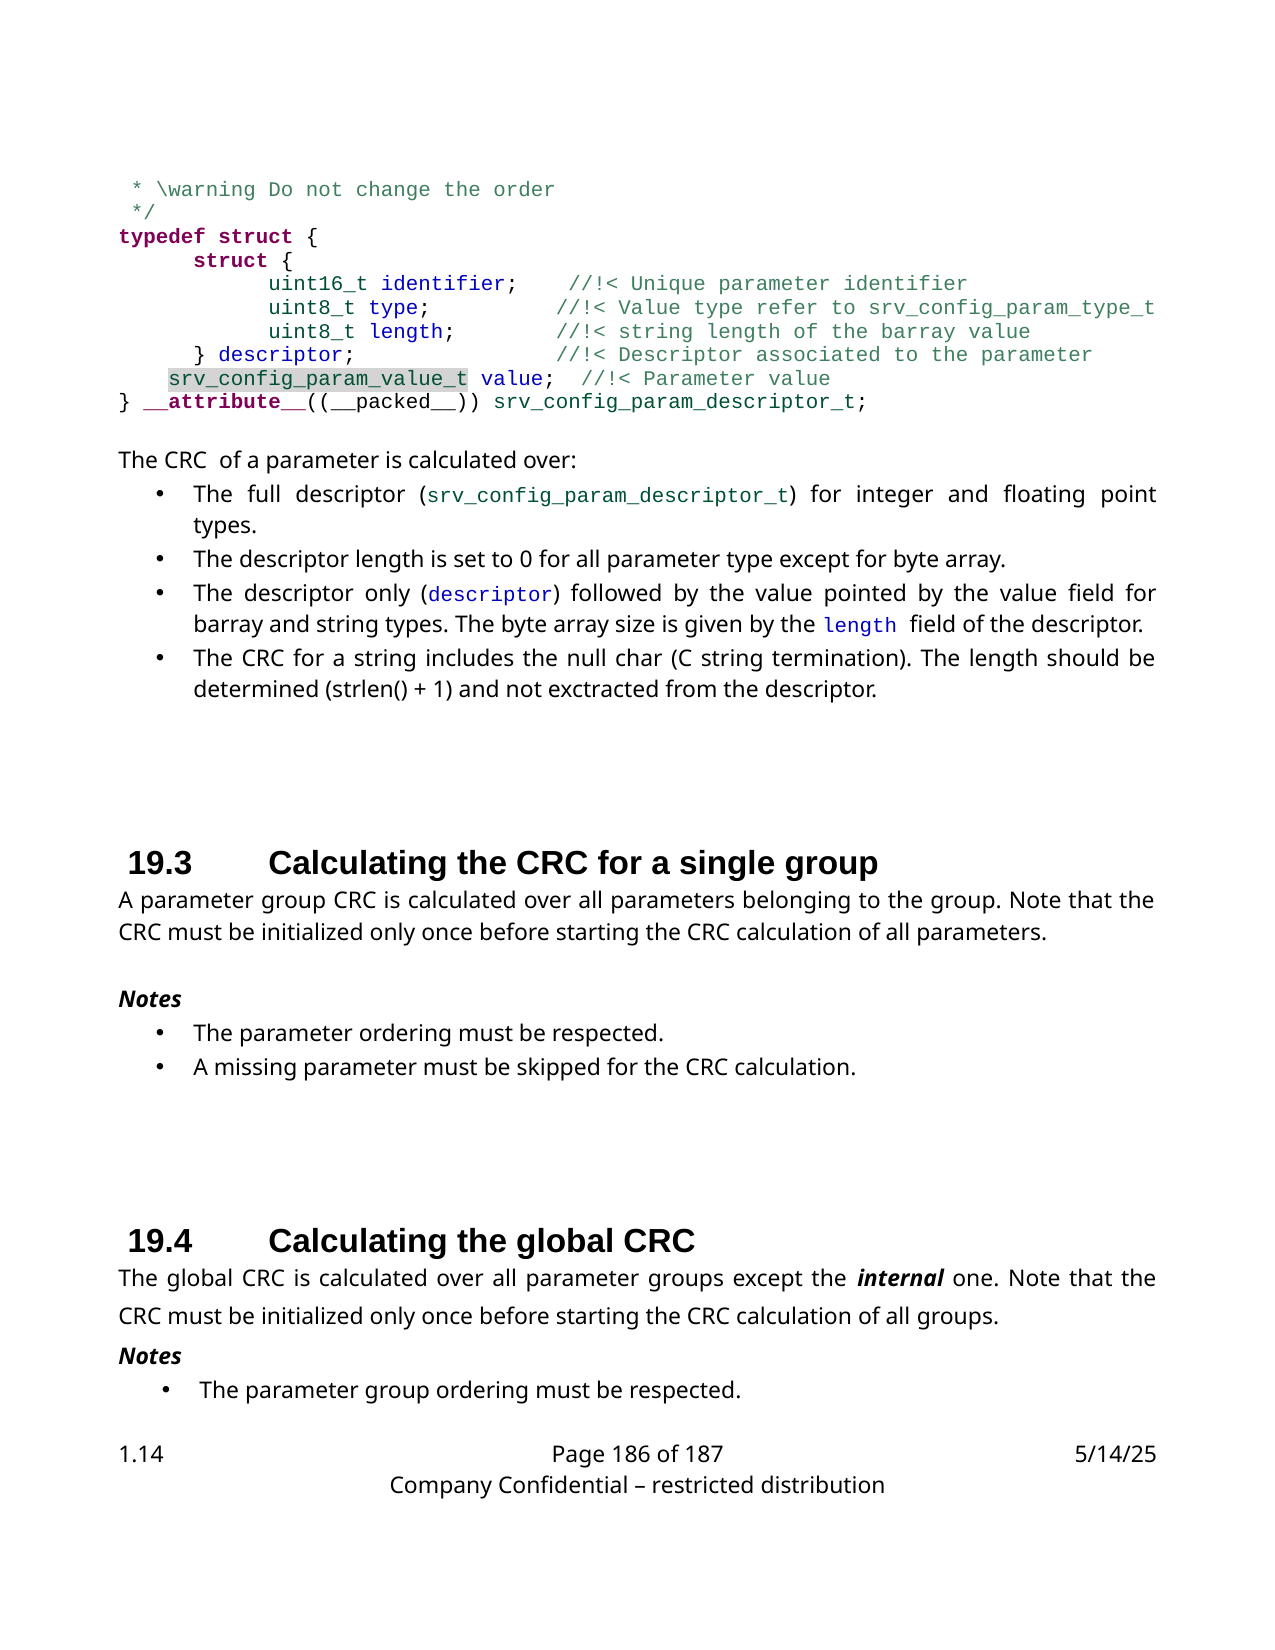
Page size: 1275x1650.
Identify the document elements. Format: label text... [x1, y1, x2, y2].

list The full descriptor (srv_config_param_descriptor_t) for integer and floating point types. [156, 478, 1157, 540]
text struct { [118, 250, 1157, 273]
text uint8_t type; //!< Value type refer to srv_config_param_type_t [118, 297, 1157, 321]
list The parameter ordering must be respected. [156, 1017, 1157, 1048]
text */ [118, 202, 1157, 226]
text * \warning Do not change the order [118, 179, 1157, 202]
list The parameter group ordering must be respected. [162, 1374, 1157, 1405]
list The CRC for a string includes the null char (C string termination). The length should be determined (strlen() + 1) and not exctracted from the descriptor. [156, 642, 1157, 704]
text The global CRC is calculated over all parameter groups except the internal one. Note that the CRC must be initialized only once before starting the CRC calculation of all groups. [118, 1262, 1157, 1331]
subtitle Calculating the global CRC [118, 1221, 1157, 1259]
subtitle Calculating the CRC for a single group [118, 843, 1157, 881]
text Notes [118, 983, 1157, 1014]
text uint16_t identifier; //!< Unique parameter identifier [118, 273, 1157, 297]
text } __attribute__((__packed__)) srv_config_param_descriptor_t; [118, 392, 1157, 415]
text uint8_t length; //!< string length of the barray value [118, 321, 1157, 344]
text The CRC of a parameter is calculated over: [118, 444, 1157, 475]
text typedef struct { [118, 226, 1157, 250]
list The descriptor length is set to 0 for all parameter type except for byte array. [156, 543, 1157, 574]
list The descriptor only (descriptor) followed by the value pointed by the value field for barray and string types. The byte array size is given by the length field of the descriptor. [156, 577, 1157, 639]
text Notes [118, 1340, 1157, 1371]
text srv_config_param_value_t value; //!< Parameter value [118, 368, 1157, 392]
list A missing parameter must be skipped for the CRC calculation. [156, 1051, 1157, 1082]
text A parameter group CRC is calculated over all parameters belonging to the group. Note that the CRC must be initialized only once before starting the CRC calculation of all parameters. [118, 884, 1157, 947]
text } descriptor; //!< Descriptor associated to the parameter [118, 344, 1157, 368]
